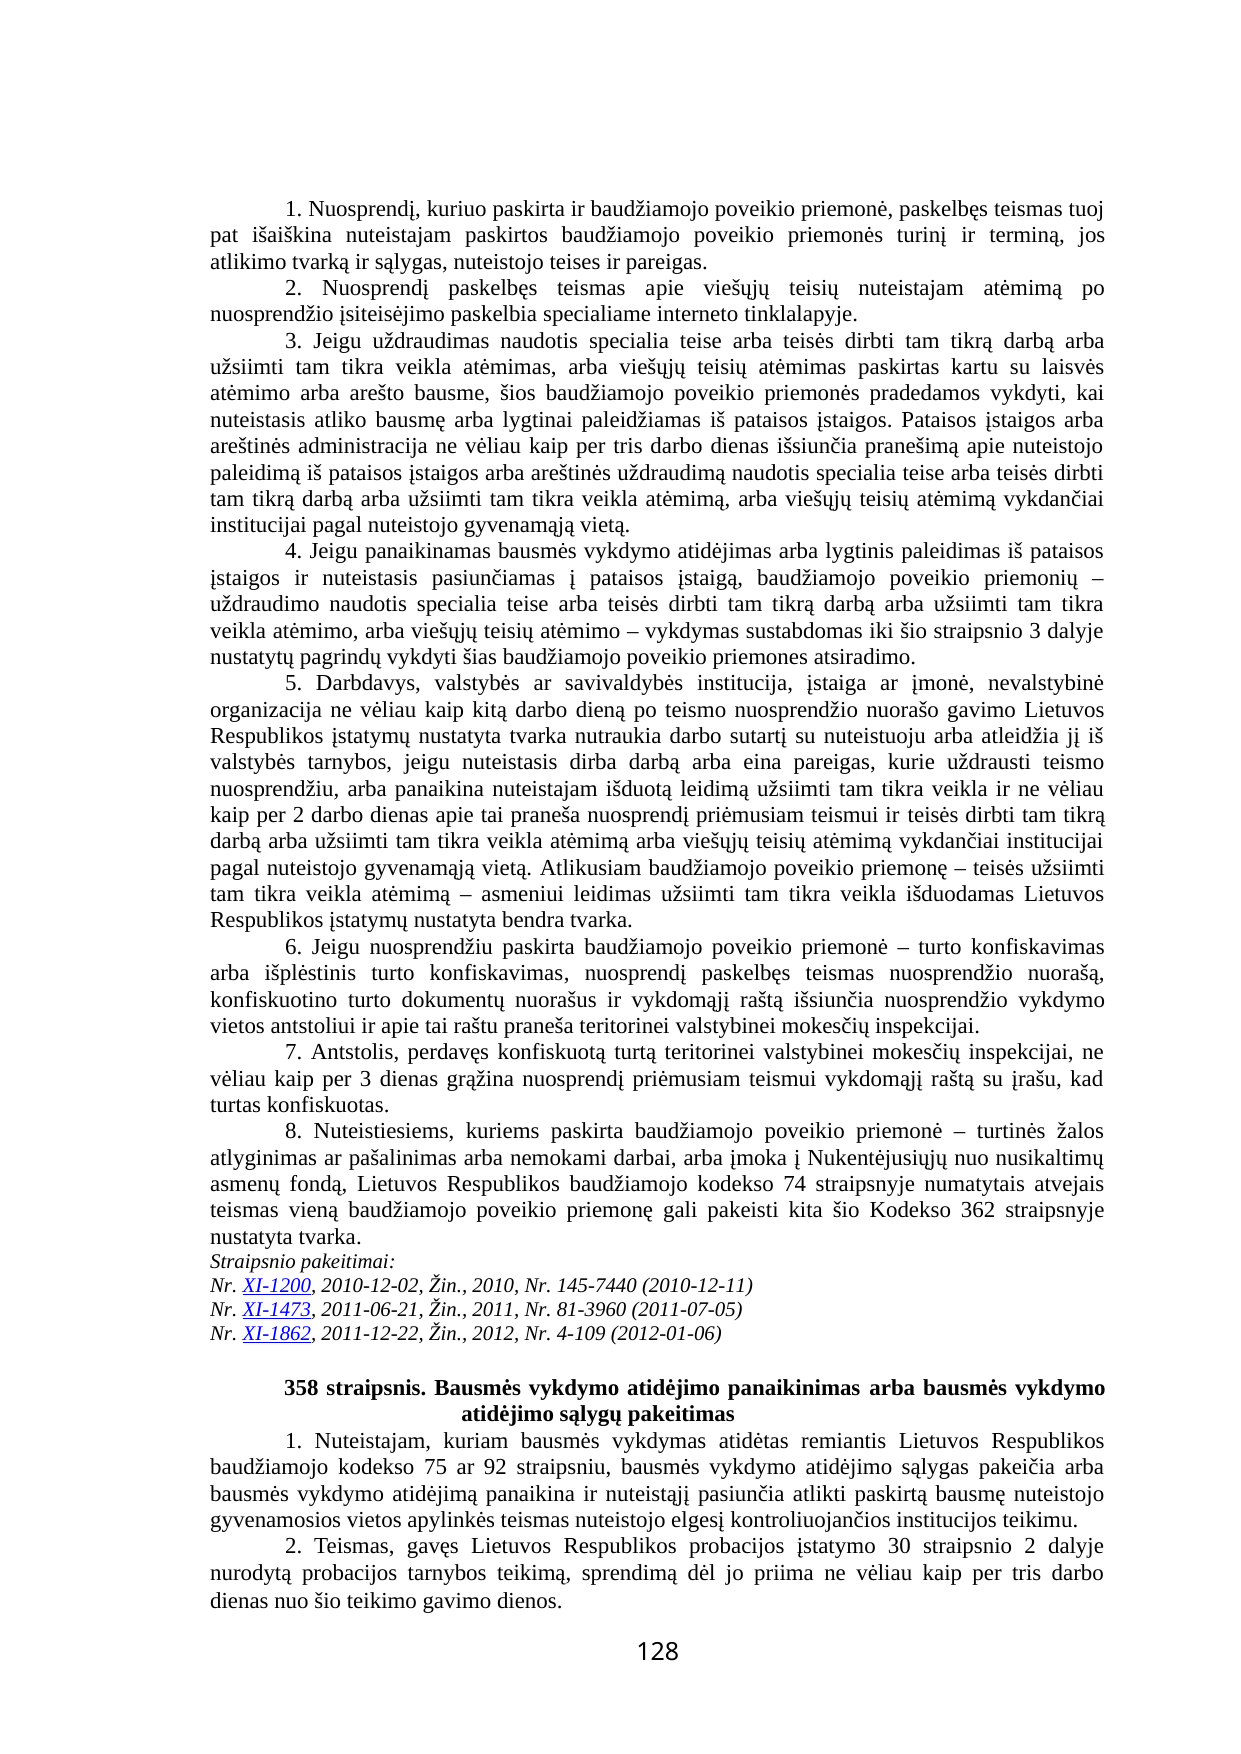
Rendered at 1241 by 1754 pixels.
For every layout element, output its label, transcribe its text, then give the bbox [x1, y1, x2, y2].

text 2. Nuosprendį paskelbęs teismas apie viešųjų teisių nuteistajam atėmimą po nuosprendžio įsiteisėjimo paskelbia specialiame interneto tinklalapyje. [210, 274, 1106, 327]
text 3. Jeigu uždraudimas naudotis specialia teise arba teisės dirbti tam tikrą darbą arba užsiimti tam tikra veikla atėmimas, arba viešųjų teisių atėmimas paskirtas kartu su laisvės atėmimo arba arešto bausme, šios baudžiamojo poveikio priemonės pradedamos vykdyti, kai nuteistasis atliko bausmę arba lygtinai paleidžiamas iš pataisos įstaigos. Pataisos įstaigos arba areštinės administracija ne vėliau kaip per tris darbo dienas išsiunčia pranešimą apie nuteistojo paleidimą iš pataisos įstaigos arba areštinės uždraudimą naudotis specialia teise arba teisės dirbti tam tikrą darbą arba užsiimti tam tikra veikla atėmimą, arba viešųjų teisių atėmimą vykdančiai institucijai pagal nuteistojo gyvenamąją vietą. [210, 327, 1106, 538]
text 1. Nuosprendį, kuriuo paskirta ir baudžiamojo poveikio priemonė, paskelbęs teismas tuoj pat išaiškina nuteistajam paskirtos baudžiamojo poveikio priemonės turinį ir terminą, jos atlikimo tvarką ir sąlygas, nuteistojo teises ir pareigas. [210, 195, 1106, 274]
text Nr. XI-1473, 2011-06-21, Žin., 2011, Nr. 81-3960 (2011-07-05) [210, 1297, 1106, 1321]
text 7. Antstolis, perdavęs konfiskuotą turtą teritorinei valstybinei mokesčių inspekcijai, ne vėliau kaip per 3 dienas grąžina nuosprendį priėmusiam teismui vykdomąjį raštą su įrašu, kad turtas konfiskuotas. [210, 1038, 1106, 1117]
text Nr. XI-1200, 2010-12-02, Žin., 2010, Nr. 145-7440 (2010-12-11) [210, 1273, 1106, 1297]
text 2. Teismas, gavęs Lietuvos Respublikos probacijos įstatymo 30 straipsnio 2 dalyje nurodytą probacijos tarnybos teikimą, sprendimą dėl jo priima ne vėliau kaip per tris darbo dienas nuo šio teikimo gavimo dienos. [210, 1532, 1106, 1614]
text Straipsnio pakeitimai: [210, 1249, 1106, 1273]
text Nr. XI-1862, 2011-12-22, Žin., 2012, Nr. 4-109 (2012-01-06) [210, 1321, 1106, 1345]
text 8. Nuteistiesiems, kuriems paskirta baudžiamojo poveikio priemonė – turtinės žalos atlyginimas ar pašalinimas arba nemokami darbai, arba įmoka į Nukentėjusiųjų nuo nusikaltimų asmenų fondą, Lietuvos Respublikos baudžiamojo kodekso 74 straipsnyje numatytais atvejais teismas vieną baudžiamojo poveikio priemonę gali pakeisti kita šio Kodekso 362 straipsnyje nustatyta tvarka. [210, 1117, 1106, 1249]
text 4. Jeigu panaikinamas bausmės vykdymo atidėjimas arba lygtinis paleidimas iš pataisos įstaigos ir nuteistasis pasiunčiamas į pataisos įstaigą, baudžiamojo poveikio priemonių – uždraudimo naudotis specialia teise arba teisės dirbti tam tikrą darbą arba užsiimti tam tikra veikla atėmimo, arba viešųjų teisių atėmimo – vykdymas sustabdomas iki šio straipsnio 3 dalyje nustatytų pagrindų vykdyti šias baudžiamojo poveikio priemones atsiradimo. [210, 538, 1106, 669]
text 5. Darbdavys, valstybės ar savivaldybės institucija, įstaiga ar įmonė, nevalstybinė organizacija ne vėliau kaip kitą darbo dieną po teismo nuosprendžio nuorašo gavimo Lietuvos Respublikos įstatymų nustatyta tvarka nutraukia darbo sutartį su nuteistuoju arba atleidžia jį iš valstybės tarnybos, jeigu nuteistasis dirba darbą arba eina pareigas, kurie uždrausti teismo nuosprendžiu, arba panaikina nuteistajam išduotą leidimą užsiimti tam tikra veikla ir ne vėliau kaip per 2 darbo dienas apie tai praneša nuosprendį priėmusiam teismui ir teisės dirbti tam tikrą darbą arba užsiimti tam tikra veikla atėmimą arba viešųjų teisių atėmimą vykdančiai institucijai pagal nuteistojo gyvenamąją vietą. Atlikusiam baudžiamojo poveikio priemonę – teisės užsiimti tam tikra veikla atėmimą – asmeniui leidimas užsiimti tam tikra veikla išduodamas Lietuvos Respublikos įstatymų nustatyta bendra tvarka. [210, 669, 1106, 933]
text 1. Nuteistajam, kuriam bausmės vykdymas atidėtas remiantis Lietuvos Respublikos baudžiamojo kodekso 75 ar 92 straipsniu, bausmės vykdymo atidėjimo sąlygas pakeičia arba bausmės vykdymo atidėjimą panaikina ir nuteistąjį pasiunčia atlikti paskirtą bausmę nuteistojo gyvenamosios vietos apylinkės teismas nuteistojo elgesį kontroliuojančios institucijos teikimu. [210, 1427, 1106, 1532]
text 358 straipsnis. Bausmės vykdymo atidėjimo panaikinimas arba bausmės vykdymo atidėjimo sąlygų pakeitimas [284, 1374, 1106, 1427]
text 6. Jeigu nuosprendžiu paskirta baudžiamojo poveikio priemonė – turto konfiskavimas arba išplėstinis turto konfiskavimas, nuosprendį paskelbęs teismas nuosprendžio nuorašą, konfiskuotino turto dokumentų nuorašus ir vykdomąjį raštą išsiunčia nuosprendžio vykdymo vietos antstoliui ir apie tai raštu praneša teritorinei valstybinei mokesčių inspekcijai. [210, 933, 1106, 1038]
